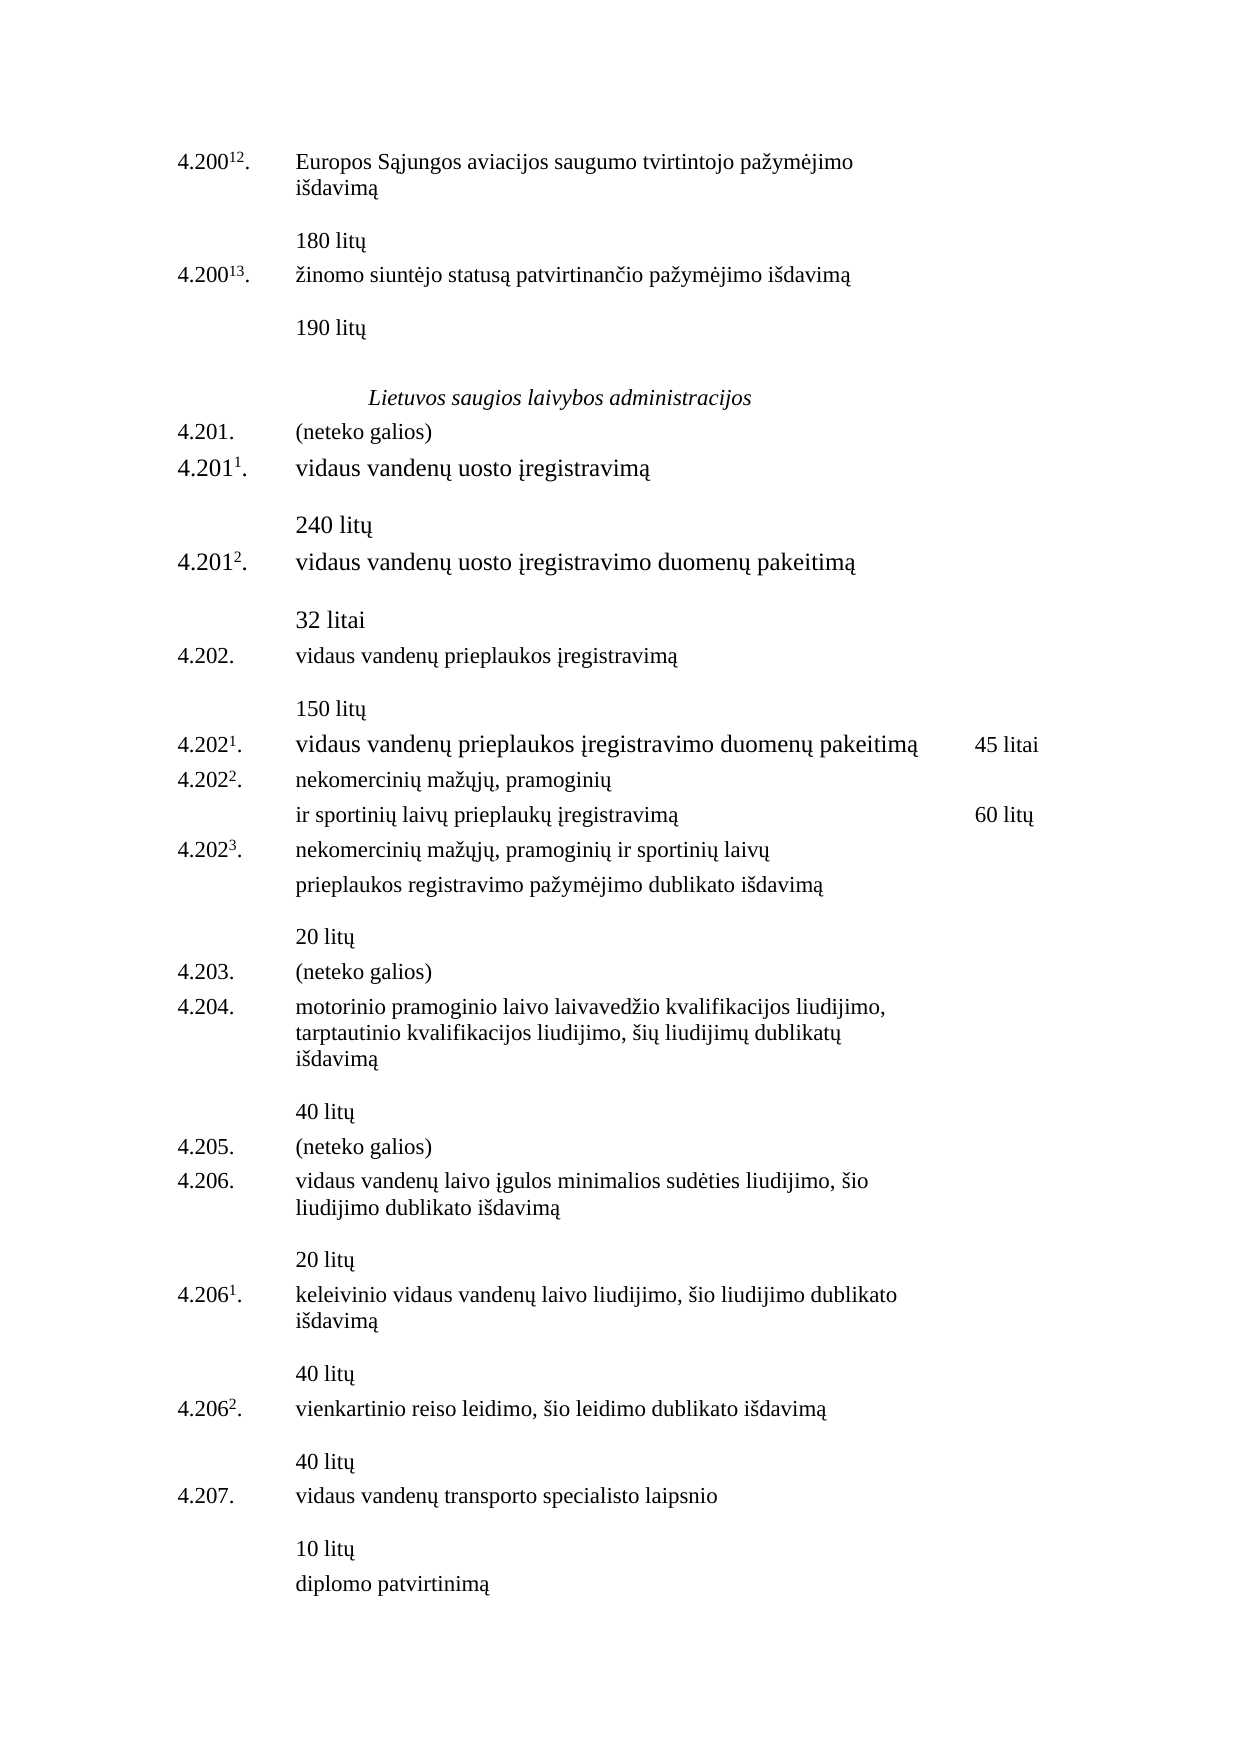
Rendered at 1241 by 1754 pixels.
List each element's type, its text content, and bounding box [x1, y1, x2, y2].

text 4.202. vidaus vandenų prieplaukos įregistravimą 150 litų [177, 642, 945, 721]
text 4.206. vidaus vandenų laivo įgulos minimalios sudėties liudijimo, šio liudijimo dublikato išdavimą 20 litų [177, 1167, 945, 1273]
text 4.2011. vidaus vandenų uosto įregistravimą 240 litų [177, 453, 945, 539]
text 4.207. vidaus vandenų transporto specialisto laipsnio 10 litų [177, 1482, 945, 1561]
text 4.205. (neteko galios) [177, 1133, 945, 1159]
text 4.2023. nekomercinių mažųjų, pramoginių ir sportinių laivų [177, 836, 1122, 862]
text 4.2021. vidaus vandenų prieplaukos įregistravimo duomenų pakeitimą 45 litai [177, 729, 1122, 758]
text 4.2022. nekomercinių mažųjų, pramoginių [177, 767, 1122, 793]
text Lietuvos saugios laivybos administracijos [177, 383, 945, 410]
text 4.203. (neteko galios) [177, 958, 945, 984]
text 4.2061. keleivinio vidaus vandenų laivo liudijimo, šio liudijimo dublikato išdavimą 40 litų [177, 1281, 945, 1387]
text ir sportinių laivų prieplaukų įregistravimą 60 litų [177, 801, 1122, 828]
text 4.20013. žinomo siuntėjo statusą patvirtinančio pažymėjimo išdavimą 190 litų [177, 261, 930, 341]
text 4.2012. vidaus vandenų uosto įregistravimo duomenų pakeitimą 32 litai [177, 547, 945, 634]
text diplomo patvirtinimą [295, 1570, 945, 1596]
text 4.204. motorinio pramoginio laivo laivavedžio kvalifikacijos liudijimo, tarptautinio kvalifikacijos liudijimo, šių liudijimų dublikatų išdavimą 40 litų [177, 993, 924, 1124]
text 4.2062. vienkartinio reiso leidimo, šio leidimo dublikato išdavimą 40 litų [177, 1395, 945, 1474]
text prieplaukos registravimo pažymėjimo dublikato išdavimą 20 litų [295, 871, 945, 950]
text 4.201. (neteko galios) [177, 418, 945, 444]
text 4.20012. Europos Sąjungos aviacijos saugumo tvirtintojo pažymėjimo išdavimą 180 litų [177, 148, 930, 253]
